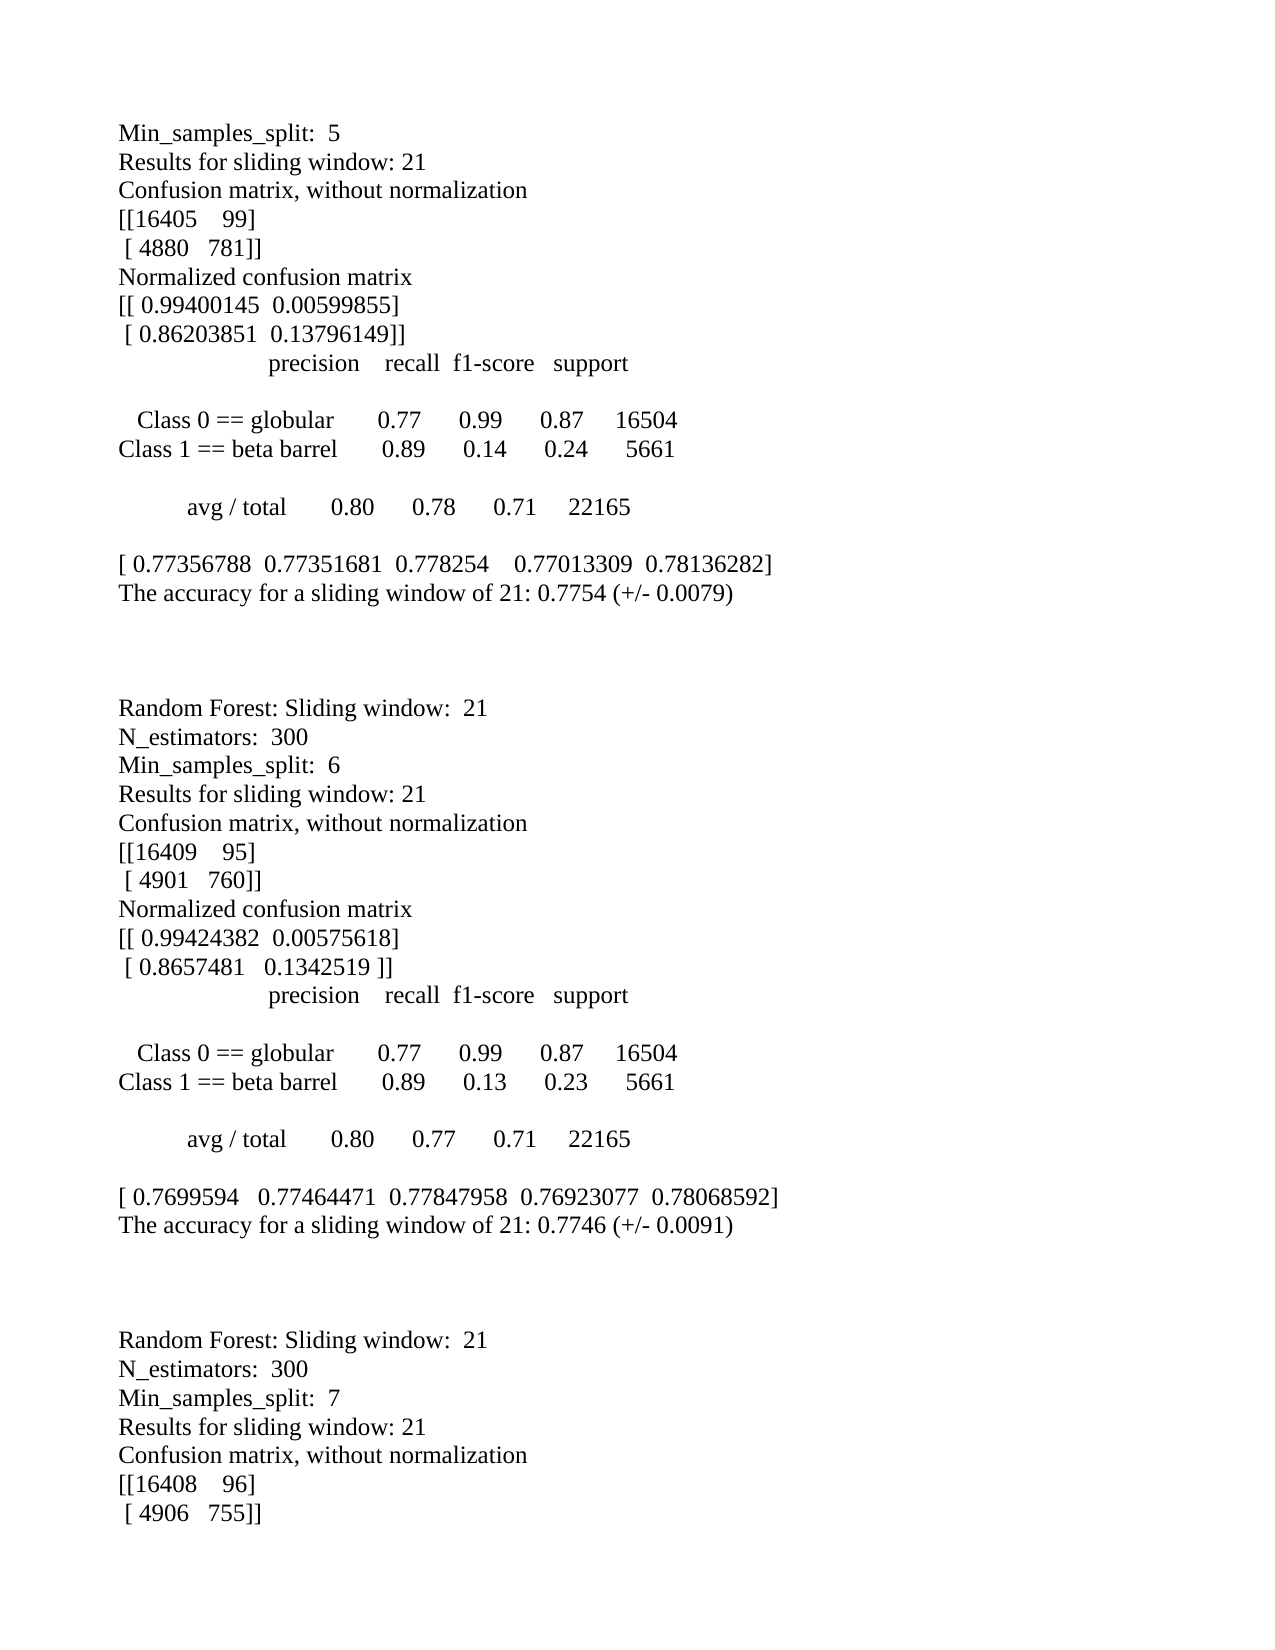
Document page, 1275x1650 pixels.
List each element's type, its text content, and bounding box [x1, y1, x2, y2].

text [[16408 96] [118, 1469, 1157, 1498]
text Class 0 == globular 0.77 0.99 0.87 16504 [118, 1038, 1157, 1067]
text Class 0 == globular 0.77 0.99 0.87 16504 [118, 406, 1157, 434]
text precision recall f1-score support [118, 348, 1157, 377]
text Results for sliding window: 21 [118, 147, 1157, 176]
text [ 4901 760]] [118, 866, 1157, 894]
text N_estimators: 300 [118, 1354, 1157, 1383]
text [[16409 95] [118, 837, 1157, 866]
text precision recall f1-score support [118, 981, 1157, 1009]
text Confusion matrix, without normalization [118, 1441, 1157, 1469]
text Results for sliding window: 21 [118, 779, 1157, 808]
text [ 0.7699594 0.77464471 0.77847958 0.76923077 0.78068592] [118, 1182, 1157, 1211]
text [[ 0.99424382 0.00575618] [118, 923, 1157, 952]
text Normalized confusion matrix [118, 262, 1157, 291]
text [ 0.86203851 0.13796149]] [118, 319, 1157, 348]
text Confusion matrix, without normalization [118, 808, 1157, 837]
text [ 4906 755]] [118, 1498, 1157, 1527]
text [ 4880 781]] [118, 233, 1157, 262]
text Confusion matrix, without normalization [118, 176, 1157, 204]
text N_estimators: 300 [118, 722, 1157, 751]
text Results for sliding window: 21 [118, 1412, 1157, 1441]
text avg / total 0.80 0.78 0.71 22165 [118, 492, 1157, 521]
text Random Forest: Sliding window: 21 [118, 693, 1157, 722]
text Class 1 == beta barrel 0.89 0.13 0.23 5661 [118, 1067, 1157, 1096]
text avg / total 0.80 0.77 0.71 22165 [118, 1124, 1157, 1153]
text Class 1 == beta barrel 0.89 0.14 0.24 5661 [118, 434, 1157, 463]
text [ 0.8657481 0.1342519 ]] [118, 952, 1157, 981]
text The accuracy for a sliding window of 21: 0.7746 (+/- 0.0091) [118, 1211, 1157, 1239]
text Normalized confusion matrix [118, 894, 1157, 923]
text [ 0.77356788 0.77351681 0.778254 0.77013309 0.78136282] [118, 549, 1157, 578]
text [[ 0.99400145 0.00599855] [118, 291, 1157, 319]
text Min_samples_split: 6 [118, 751, 1157, 779]
text The accuracy for a sliding window of 21: 0.7754 (+/- 0.0079) [118, 578, 1157, 607]
text Random Forest: Sliding window: 21 [118, 1326, 1157, 1354]
text [[16405 99] [118, 204, 1157, 233]
text Min_samples_split: 7 [118, 1383, 1157, 1412]
text Min_samples_split: 5 [118, 118, 1157, 147]
